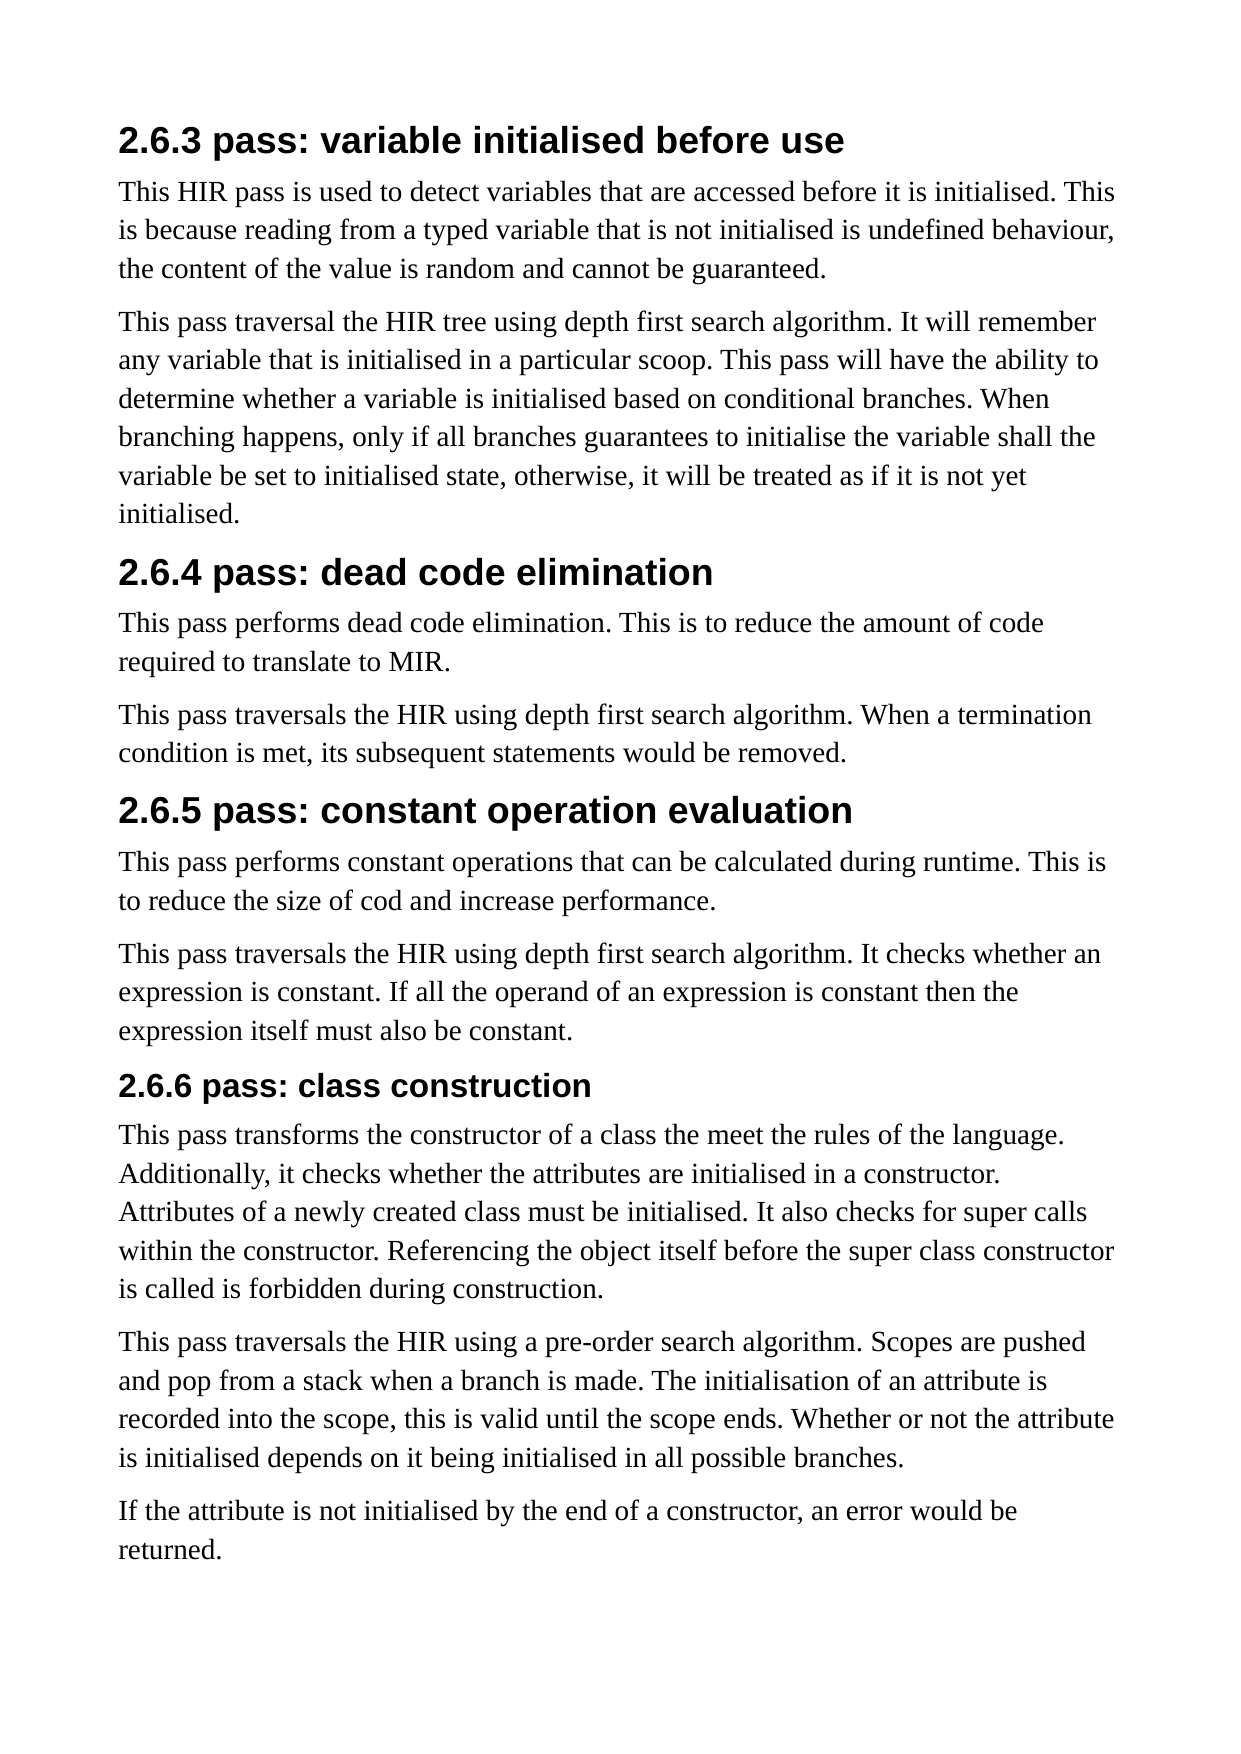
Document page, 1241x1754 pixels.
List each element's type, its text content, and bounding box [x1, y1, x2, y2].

text This HIR pass is used to detect variables that are accessed before it is initialised. This is because reading from a typed variable that is not initialised is undefined behaviour, the content of the value is random and cannot be guaranteed. [118, 174, 1122, 284]
text This pass traversals the HIR using depth first search algorithm. It checks whether an expression is constant. If all the operand of an expression is constant then the expression itself must also be constant. [118, 936, 1122, 1047]
text This pass performs dead code elimination. This is to reduce the amount of code required to translate to MIR. [118, 605, 1122, 677]
text This pass traversals the HIR using a pre-order search algorithm. Scopes are pushed and pop from a stack when a branch is made. The initialisation of an attribute is recorded into the scope, this is valid until the scope ends. Whether or not the attribute is initialised depends on it being initialised in all possible branches. [118, 1324, 1122, 1474]
text This pass traversal the HIR tree using depth first search algorithm. It will remember any variable that is initialised in a particular scoop. This pass will have the ability to determine whether a variable is initialised based on conditional branches. When branching happens, only if all branches guarantees to initialise the variable shall the variable be set to initialised state, otherwise, it will be treated as if it is not yet initialised. [118, 304, 1122, 530]
text This pass traversals the HIR using depth first search algorithm. When a termination condition is met, its subsequent statements would be removed. [118, 697, 1122, 769]
text This pass transforms the constructor of a class the meet the rules of the language. Additionally, it checks whether the attributes are initialised in a constructor. Attributes of a newly created class must be initialised. It also checks for super calls within the constructor. Referencing the object itself before the super class constructor is called is forbidden during construction. [118, 1117, 1122, 1305]
subtitle 2.6.4 pass: dead code elimination [118, 550, 1122, 593]
text This pass performs constant operations that can be calculated during runtime. This is to reduce the size of cod and increase performance. [118, 844, 1122, 916]
subtitle 2.6.5 pass: constant operation evaluation [118, 789, 1122, 832]
text If the attribute is not initialised by the end of a constructor, an error would be returned. [118, 1493, 1122, 1565]
subtitle 2.6.3 pass: variable initialised before use [118, 118, 1122, 161]
subtitle 2.6.6 pass: class construction [118, 1066, 1122, 1105]
